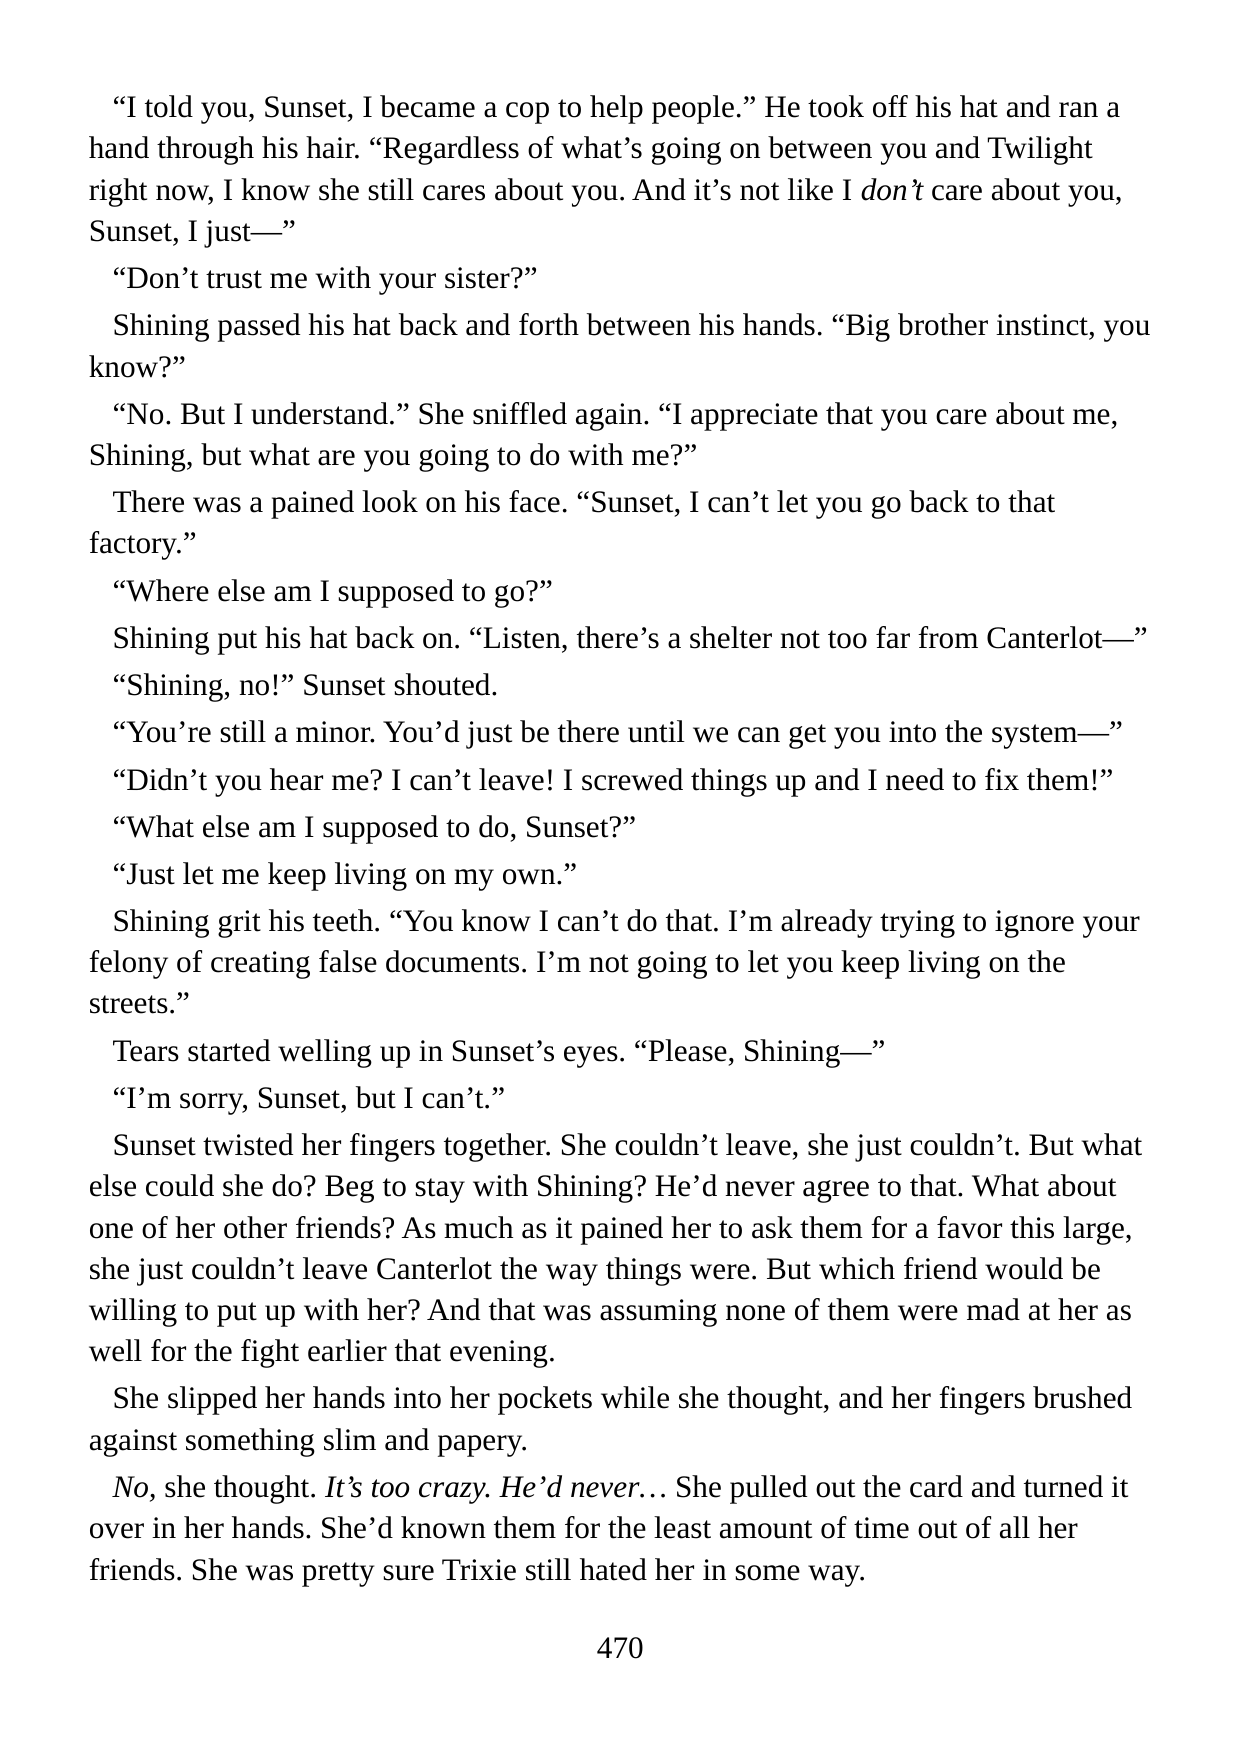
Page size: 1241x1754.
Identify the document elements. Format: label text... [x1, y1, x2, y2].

text Sunset twisted her fingers together. She couldn’t leave, she just couldn’t. But what else could she do? Beg to stay with Shining? He’d never agree to that. What about one of her other friends? As much as it pained her to ask them for a favor this large, she just couldn’t leave Canterlot the way things were. But which friend would be willing to put up with her? And that was assuming none of them were mad at her as well for the fight earlier that evening. [88, 1126, 1152, 1368]
text Shining passed his hat back and forth between his hands. “Big brother instinct, you know?” [88, 307, 1152, 384]
text “Shining, no!” Sunset shouted. [88, 666, 1152, 702]
text Shining put his hat back on. “Listen, there’s a shelter not too far from Canterlot—” [88, 619, 1152, 655]
text “I’m sorry, Sunset, but I can’t.” [88, 1079, 1152, 1115]
text “Didn’t you hear me? I can’t leave! I screwed things up and I need to fix them!” [88, 761, 1152, 797]
text “I told you, Sunset, I became a cop to help people.” He took off his hat and ran a hand through his hair. “Regardless of what’s going on between you and Twilight right now, I know she still cares about you. And it’s not like I don’t care about you, Sunset, I just—” [88, 88, 1152, 248]
text She slipped her hands into her pockets while she thought, and her fingers brushed against something slim and papery. [88, 1380, 1152, 1457]
text “You’re still a minor. You’d just be there until we can get you into the system—” [88, 713, 1152, 749]
text “Just let me keep living on my own.” [88, 855, 1152, 891]
text Tears started welling up in Sunset’s eyes. “Please, Shining—” [88, 1032, 1152, 1068]
text “Where else am I supposed to go?” [88, 572, 1152, 608]
text “What else am I supposed to do, Sunset?” [88, 808, 1152, 844]
text Shining grit his teeth. “You know I can’t do that. I’m already trying to ignore your felony of creating false documents. I’m not going to let you keep living on the streets.” [88, 902, 1152, 1021]
text “No. But I understand.” She sniffled again. “I appreciate that you care about me, Shining, but what are you going to do with me?” [88, 395, 1152, 472]
text There was a pained look on his face. “Sunset, I can’t let you go back to that factory.” [88, 483, 1152, 561]
text No, she thought. It’s too crazy. He’d never… She pulled out the card and turned it over in her hands. She’d known them for the least amount of time out of all her friends. She was pretty sure Trixie still hated her in some way. [88, 1468, 1152, 1587]
text “Don’t trust me with your sister?” [88, 259, 1152, 295]
